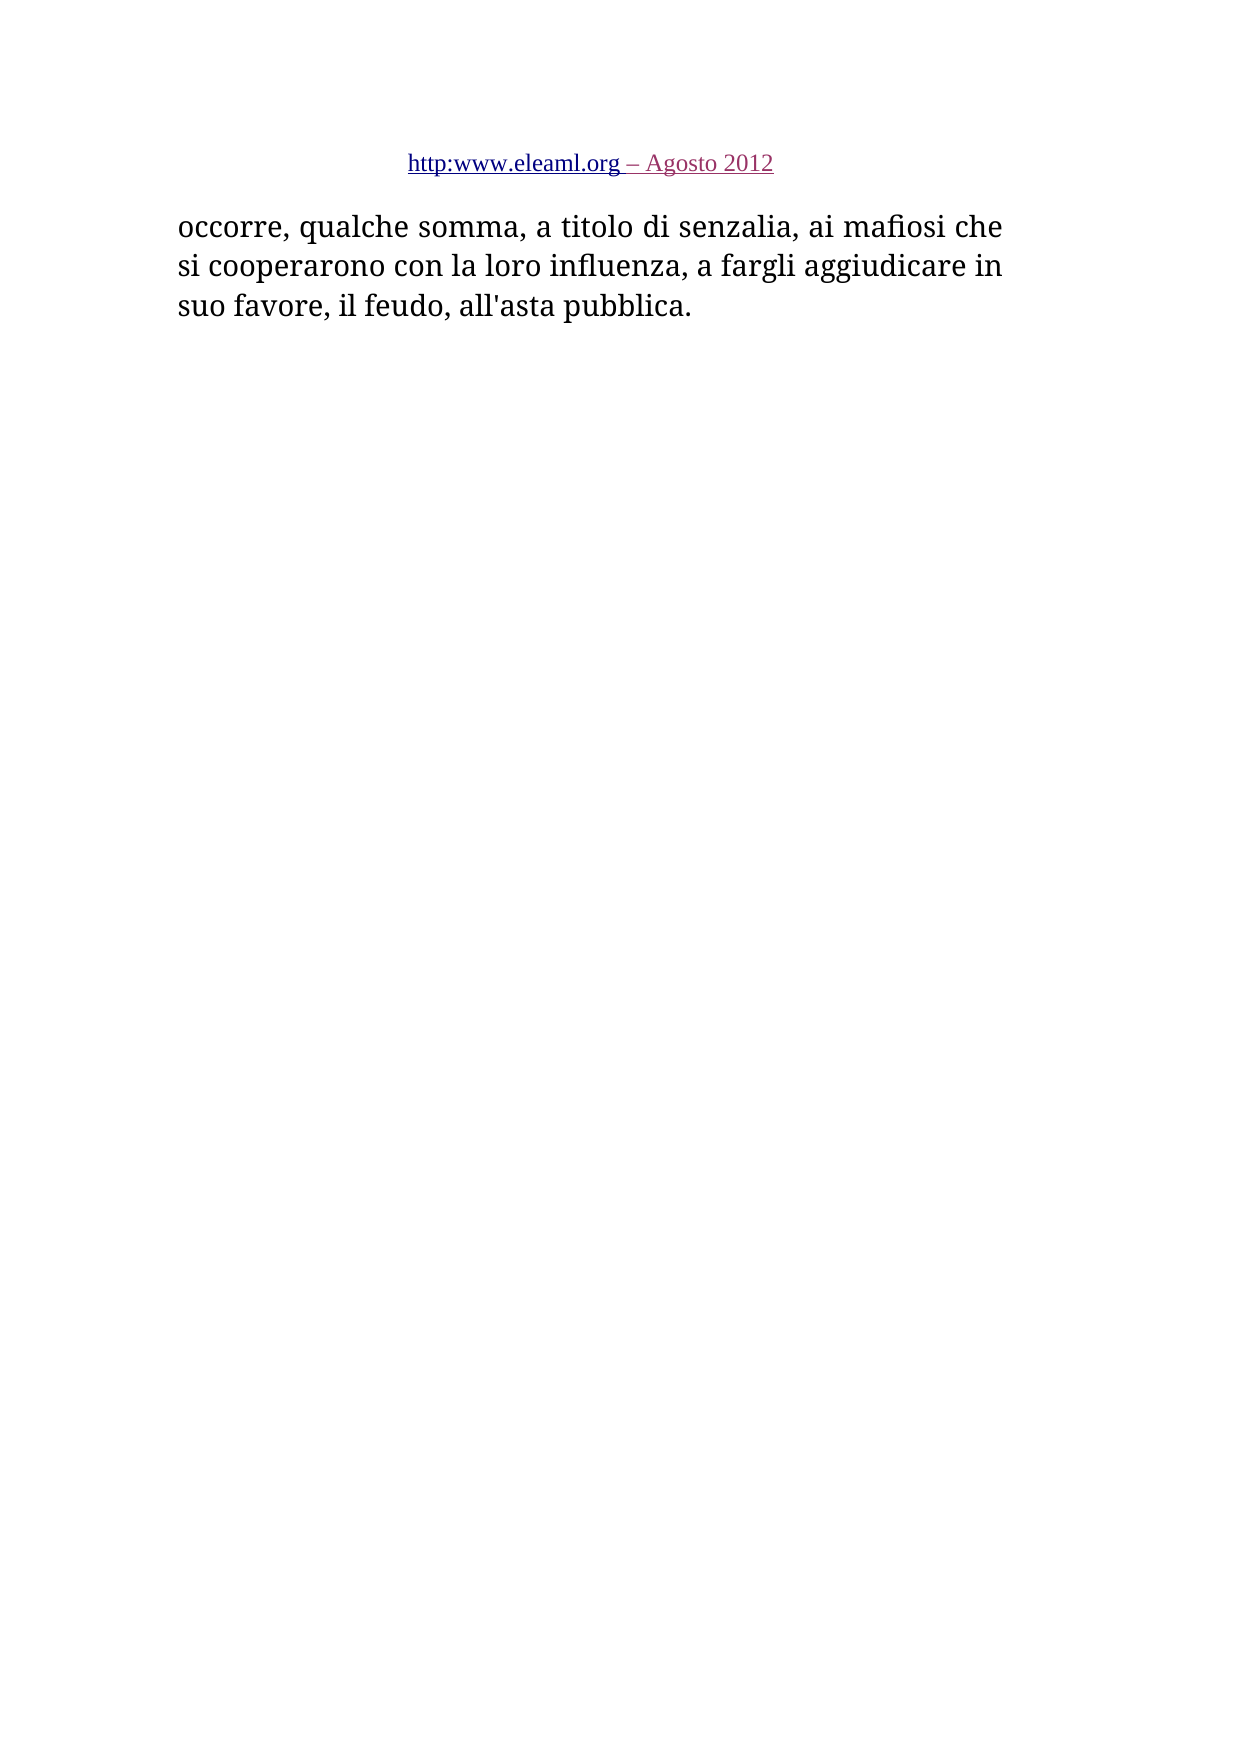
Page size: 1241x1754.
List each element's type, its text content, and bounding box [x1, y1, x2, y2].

text occorre, qualche somma, a titolo di senzalia, ai mafiosi che si cooperarono con la loro influenza, a fargli aggiudicare in suo favore, il feudo, all'asta pubblica. [177, 206, 1004, 325]
